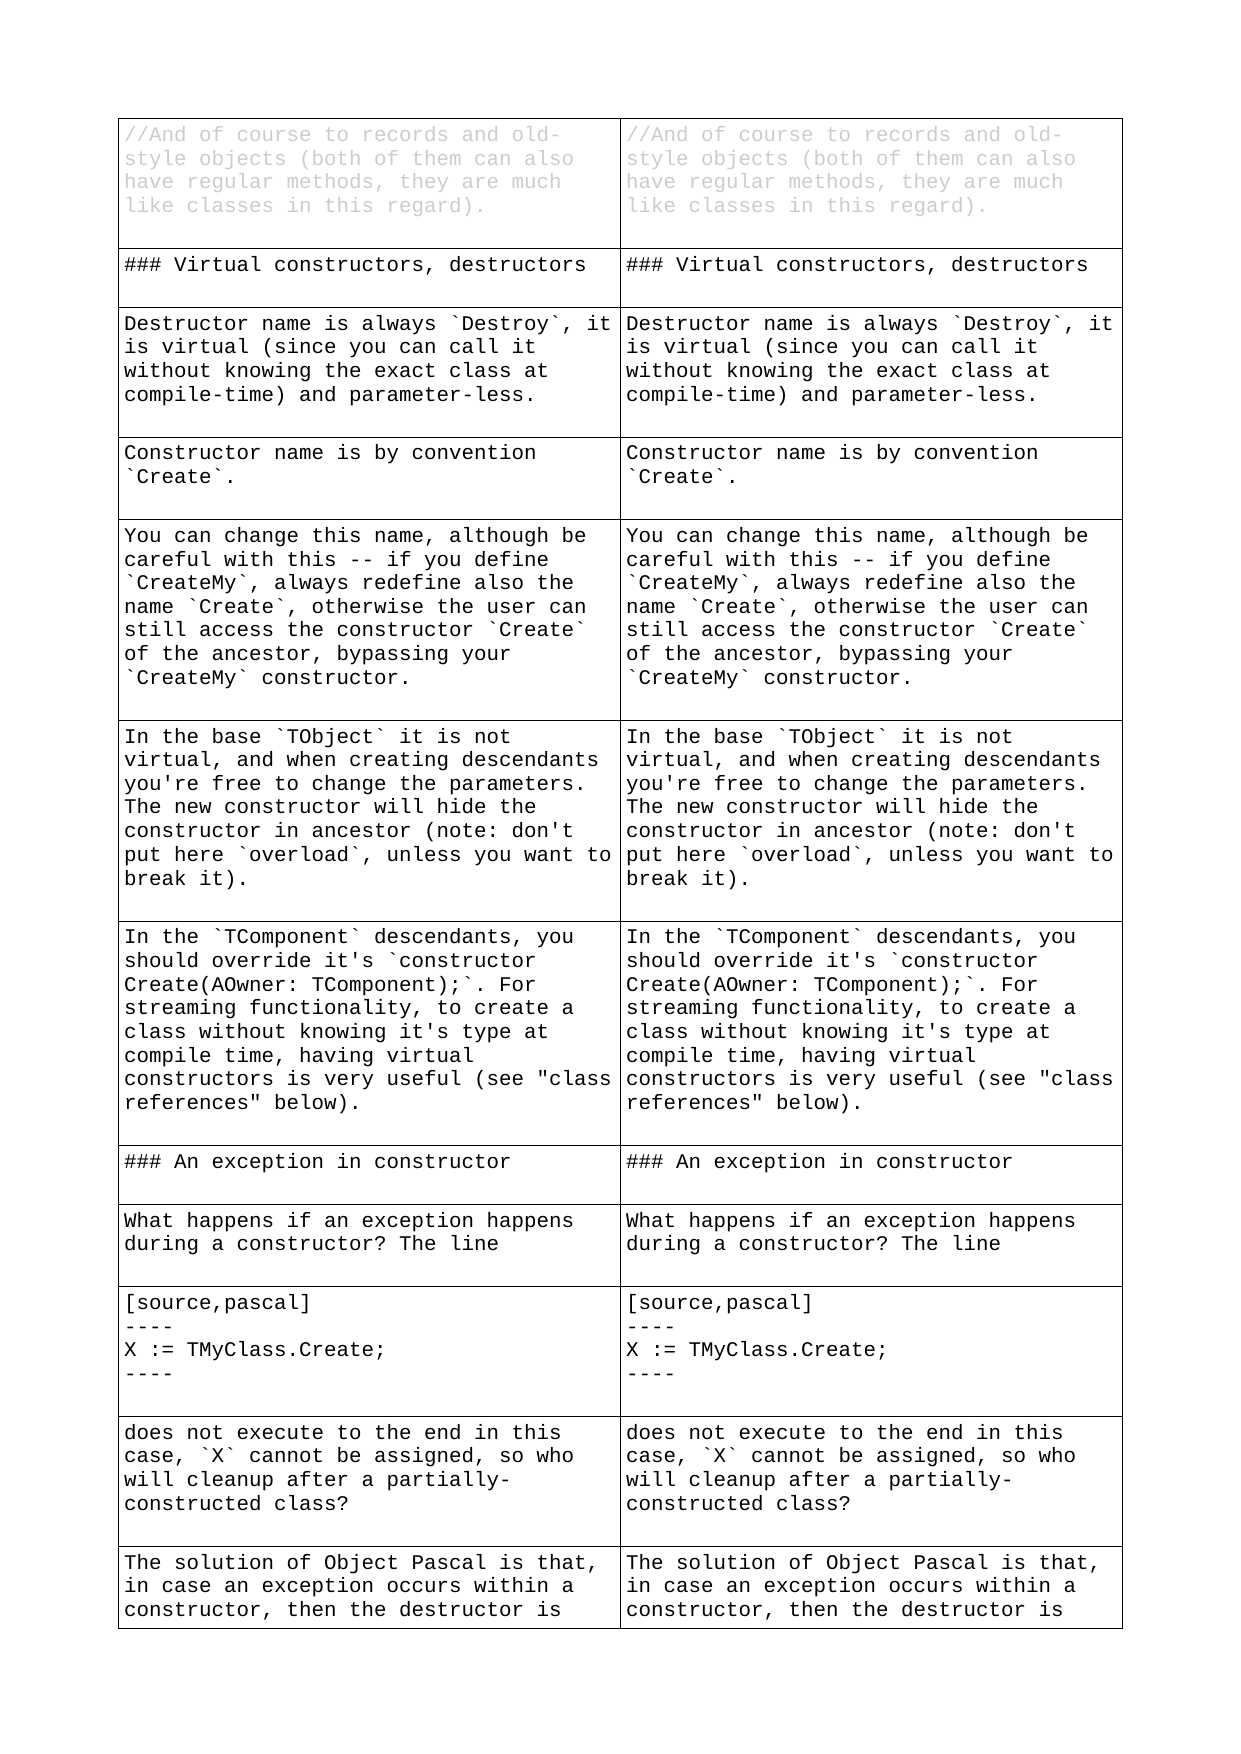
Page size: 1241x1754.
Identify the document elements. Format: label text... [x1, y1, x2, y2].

table_cell In the `TComponent` descendants, you should override it's `constructor Create(AOwner: TComponent);`. For streaming functionality, to create a class without knowing it's type at compile time, having virtual constructors is very useful (see "class references" below). [621, 922, 1122, 1145]
table_cell What happens if an exception happens during a constructor? The line [621, 1205, 1122, 1286]
table_cell Constructor name is by convention `Create`. [119, 438, 620, 519]
table_cell ### Virtual constructors, destructors [621, 249, 1122, 307]
table_cell You can change this name, although be careful with this -- if you define `CreateMy`, always redefine also the name `Create`, otherwise the user can still access the constructor `Create` of the ancestor, bypassing your `CreateMy` constructor. [621, 520, 1122, 720]
table_cell Destructor name is always `Destroy`, it is virtual (since you can call it without knowing the exact class at compile-time) and parameter-less. [119, 308, 620, 437]
table_cell ### An exception in constructor [119, 1146, 620, 1204]
table_cell Destructor name is always `Destroy`, it is virtual (since you can call it without knowing the exact class at compile-time) and parameter-less. [621, 308, 1122, 437]
table_cell What happens if an exception happens during a constructor? The line [119, 1205, 620, 1286]
table_cell In the base `TObject` it is not virtual, and when creating descendants you're free to change the parameters. The new constructor will hide the constructor in ancestor (note: don't put here `overload`, unless you want to break it). [119, 721, 620, 921]
table_cell //And of course to records and old-style objects (both of them can also have regular methods, they are much like classes in this regard). [119, 119, 620, 248]
table_cell [source,pascal] ---- X := TMyClass.Create; ---- [621, 1287, 1122, 1416]
table_cell [source,pascal] ---- X := TMyClass.Create; ---- [119, 1287, 620, 1416]
table_cell The solution of Object Pascal is that, in case an exception occurs within a constructor, then the destructor is [621, 1547, 1122, 1628]
table_cell In the `TComponent` descendants, you should override it's `constructor Create(AOwner: TComponent);`. For streaming functionality, to create a class without knowing it's type at compile time, having virtual constructors is very useful (see "class references" below). [119, 922, 620, 1145]
table_cell You can change this name, although be careful with this -- if you define `CreateMy`, always redefine also the name `Create`, otherwise the user can still access the constructor `Create` of the ancestor, bypassing your `CreateMy` constructor. [119, 520, 620, 720]
table_cell ### Virtual constructors, destructors [119, 249, 620, 307]
table_cell In the base `TObject` it is not virtual, and when creating descendants you're free to change the parameters. The new constructor will hide the constructor in ancestor (note: don't put here `overload`, unless you want to break it). [621, 721, 1122, 921]
table_cell The solution of Object Pascal is that, in case an exception occurs within a constructor, then the destructor is [119, 1547, 620, 1628]
table_cell does not execute to the end in this case, `X` cannot be assigned, so who will cleanup after a partially-constructed class? [621, 1417, 1122, 1546]
table_cell ### An exception in constructor [621, 1146, 1122, 1204]
table_cell //And of course to records and old-style objects (both of them can also have regular methods, they are much like classes in this regard). [621, 119, 1122, 248]
table_cell does not execute to the end in this case, `X` cannot be assigned, so who will cleanup after a partially-constructed class? [119, 1417, 620, 1546]
table_cell Constructor name is by convention `Create`. [621, 438, 1122, 519]
